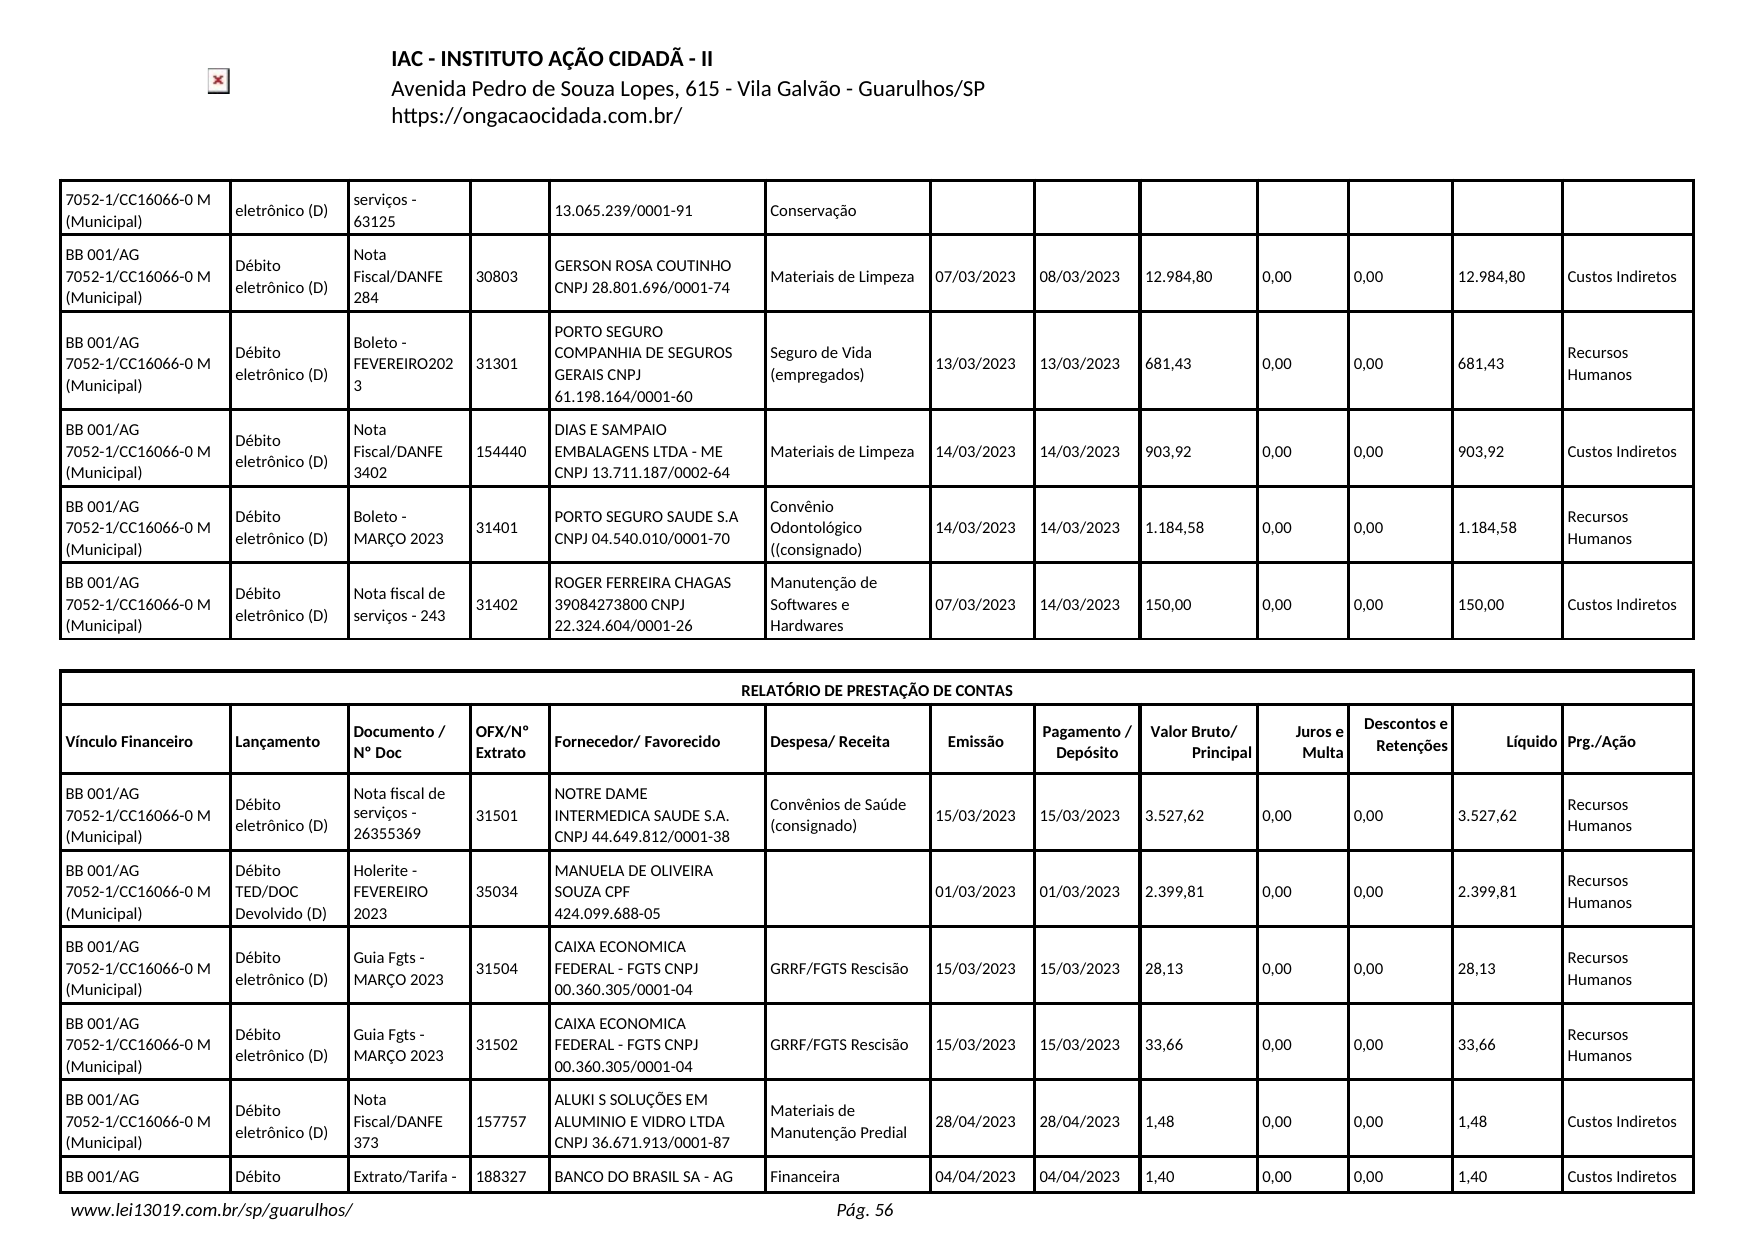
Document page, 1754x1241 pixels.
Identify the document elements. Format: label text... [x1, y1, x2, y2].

table_cell 1,40 [1454, 1158, 1561, 1191]
table_cell 31504 [472, 928, 548, 1002]
table_cell 0,00 [1350, 488, 1451, 561]
table_cell Nota Fiscal/DANFE 284 [350, 236, 469, 310]
table_cell ROGER FERREIRA CHAGAS 39084273800 CNPJ 22.324.604/0001-26 [551, 564, 764, 638]
table_cell Custos Indiretos [1564, 1081, 1692, 1155]
table_cell CAIXA ECONOMICA FEDERAL - FGTS CNPJ 00.360.305/0001-04 [551, 1005, 764, 1078]
table_cell BB 001/AG 7052-1/CC16066-0 M (Municipal) [62, 852, 229, 925]
table_cell Nota Fiscal/DANFE 3402 [350, 411, 469, 485]
table_cell PORTO SEGURO SAUDE S.A CNPJ 04.540.010/0001-70 [551, 488, 764, 561]
table_cell 31402 [472, 564, 548, 638]
table_cell Débito [232, 1158, 347, 1191]
table_cell [1036, 182, 1138, 233]
table_cell 0,00 [1259, 488, 1347, 561]
table_cell Conservação [767, 182, 929, 233]
table_cell 30803 [472, 236, 548, 310]
table_cell 0,00 [1350, 564, 1451, 638]
table_cell Débito eletrônico (D) [232, 236, 347, 310]
table_cell 0,00 [1259, 411, 1347, 485]
table_cell [1350, 182, 1451, 233]
table_cell Valor Bruto/ Principal [1142, 706, 1256, 772]
table_cell 0,00 [1259, 236, 1347, 310]
table_cell Guia Fgts - MARÇO 2023 [350, 928, 469, 1002]
table_cell Recursos Humanos [1564, 852, 1692, 925]
table_cell [1454, 182, 1561, 233]
table_cell 15/03/2023 [932, 928, 1033, 1002]
table_cell 681,43 [1454, 313, 1561, 408]
table_cell [1142, 182, 1256, 233]
table_cell 0,00 [1259, 1158, 1347, 1191]
table_cell 12.984,80 [1142, 236, 1256, 310]
table_cell 0,00 [1350, 411, 1451, 485]
table_cell 1,48 [1454, 1081, 1561, 1155]
table_cell Custos Indiretos [1564, 1158, 1692, 1191]
table_cell 188327 [472, 1158, 548, 1191]
table_cell 31401 [472, 488, 548, 561]
table_cell 681,43 [1142, 313, 1256, 408]
table_cell 3.527,62 [1142, 775, 1256, 849]
table_cell Custos Indiretos [1564, 236, 1692, 310]
table_cell Débito eletrônico (D) [232, 488, 347, 561]
table_cell serviços - 63125 [350, 182, 469, 233]
table_cell Descontos e Retenções [1350, 706, 1451, 772]
table_cell BB 001/AG [62, 1158, 229, 1191]
table_cell Boleto - FEVEREIRO202 3 [350, 313, 469, 408]
table_cell 150,00 [1142, 564, 1256, 638]
table_cell [932, 182, 1033, 233]
table_cell Fornecedor/ Favorecido [551, 706, 764, 772]
table_cell Recursos Humanos [1564, 775, 1692, 849]
table_cell 12.984,80 [1454, 236, 1561, 310]
table_cell 903,92 [1142, 411, 1256, 485]
table_cell 0,00 [1350, 313, 1451, 408]
table_cell BB 001/AG 7052-1/CC16066-0 M (Municipal) [62, 411, 229, 485]
table_cell 1.184,58 [1454, 488, 1561, 561]
table_cell Débito eletrônico (D) [232, 775, 347, 849]
table_cell BB 001/AG 7052-1/CC16066-0 M (Municipal) [62, 236, 229, 310]
table_cell Débito eletrônico (D) [232, 313, 347, 408]
table_cell Custos Indiretos [1564, 564, 1692, 638]
table_cell Manutenção de Softwares e Hardwares [767, 564, 929, 638]
table_cell Juros e Multa [1259, 706, 1347, 772]
table_cell CAIXA ECONOMICA FEDERAL - FGTS CNPJ 00.360.305/0001-04 [551, 928, 764, 1002]
table_cell BB 001/AG 7052-1/CC16066-0 M (Municipal) [62, 564, 229, 638]
table_cell 35034 [472, 852, 548, 925]
table_cell 0,00 [1259, 928, 1347, 1002]
table_cell Prg./Ação [1564, 706, 1692, 772]
table_cell Lançamento [232, 706, 347, 772]
table_cell 0,00 [1259, 1005, 1347, 1078]
table_cell 28/04/2023 [1036, 1081, 1138, 1155]
table_cell Nota Fiscal/DANFE 373 [350, 1081, 469, 1155]
table_cell 903,92 [1454, 411, 1561, 485]
table_cell 15/03/2023 [1036, 775, 1138, 849]
table_cell 07/03/2023 [932, 564, 1033, 638]
table_cell ALUKI S SOLUÇÕES EM ALUMINIO E VIDRO LTDA CNPJ 36.671.913/0001-87 [551, 1081, 764, 1155]
table_cell 7052-1/CC16066-0 M (Municipal) [62, 182, 229, 233]
table_cell OFX/Nº Extrato [472, 706, 548, 772]
table_cell [767, 852, 929, 925]
table_cell Materiais de Limpeza [767, 236, 929, 310]
table_cell BB 001/AG 7052-1/CC16066-0 M (Municipal) [62, 1005, 229, 1078]
table_cell [1259, 182, 1347, 233]
table_header RELATÓRIO DE PRESTAÇÃO DE CONTAS [62, 673, 1692, 702]
table_cell BANCO DO BRASIL SA - AG [551, 1158, 764, 1191]
table_cell 14/03/2023 [932, 488, 1033, 561]
table_cell 01/03/2023 [932, 852, 1033, 925]
table_cell Documento / Nº Doc [350, 706, 469, 772]
table_cell PORTO SEGURO COMPANHIA DE SEGUROS GERAIS CNPJ 61.198.164/0001-60 [551, 313, 764, 408]
table_cell 31502 [472, 1005, 548, 1078]
table_cell GERSON ROSA COUTINHO CNPJ 28.801.696/0001-74 [551, 236, 764, 310]
table_cell 04/04/2023 [1036, 1158, 1138, 1191]
table_cell Custos Indiretos [1564, 411, 1692, 485]
table_cell Despesa/ Receita [767, 706, 929, 772]
table_cell GRRF/FGTS Rescisão [767, 1005, 929, 1078]
table_cell 28,13 [1142, 928, 1256, 1002]
table_cell 15/03/2023 [932, 775, 1033, 849]
table_cell BB 001/AG 7052-1/CC16066-0 M (Municipal) [62, 928, 229, 1002]
table_cell eletrônico (D) [232, 182, 347, 233]
table_cell Recursos Humanos [1564, 488, 1692, 561]
table_cell BB 001/AG 7052-1/CC16066-0 M (Municipal) [62, 313, 229, 408]
picture [207, 68, 230, 94]
table_cell 3.527,62 [1454, 775, 1561, 849]
table_cell 0,00 [1350, 1005, 1451, 1078]
table_cell 0,00 [1259, 313, 1347, 408]
table_cell Materiais de Manutenção Predial [767, 1081, 929, 1155]
table_cell Materiais de Limpeza [767, 411, 929, 485]
table_cell 0,00 [1350, 928, 1451, 1002]
table_cell Recursos Humanos [1564, 313, 1692, 408]
table_cell 0,00 [1350, 852, 1451, 925]
table_cell BB 001/AG 7052-1/CC16066-0 M (Municipal) [62, 1081, 229, 1155]
table_cell 13/03/2023 [1036, 313, 1138, 408]
table_cell BB 001/AG 7052-1/CC16066-0 M (Municipal) [62, 775, 229, 849]
table_cell 157757 [472, 1081, 548, 1155]
table_cell 15/03/2023 [1036, 928, 1138, 1002]
table_cell 150,00 [1454, 564, 1561, 638]
table_cell 0,00 [1259, 1081, 1347, 1155]
table_cell 0,00 [1259, 775, 1347, 849]
table_cell 0,00 [1350, 1158, 1451, 1191]
table_cell 28,13 [1454, 928, 1561, 1002]
table_cell 13.065.239/0001-91 [551, 182, 764, 233]
table_cell Débito TED/DOC Devolvido (D) [232, 852, 347, 925]
table_cell Débito eletrônico (D) [232, 564, 347, 638]
table_cell 28/04/2023 [932, 1081, 1033, 1155]
table_cell Nota fiscal de serviços - 26355369 [350, 775, 469, 849]
table_cell Recursos Humanos [1564, 1005, 1692, 1078]
table_cell 14/03/2023 [932, 411, 1033, 485]
table_cell MANUELA DE OLIVEIRA SOUZA CPF 424.099.688-05 [551, 852, 764, 925]
table_cell 07/03/2023 [932, 236, 1033, 310]
table_cell Boleto - MARÇO 2023 [350, 488, 469, 561]
table_cell Nota fiscal de serviços - 243 [350, 564, 469, 638]
table_cell GRRF/FGTS Rescisão [767, 928, 929, 1002]
table_cell Débito eletrônico (D) [232, 411, 347, 485]
table_cell Convênio Odontológico ((consignado) [767, 488, 929, 561]
table_cell Recursos Humanos [1564, 928, 1692, 1002]
table_cell Convênios de Saúde (consignado) [767, 775, 929, 849]
table_cell BB 001/AG 7052-1/CC16066-0 M (Municipal) [62, 488, 229, 561]
table_cell 31501 [472, 775, 548, 849]
table_cell Emissão [932, 706, 1033, 772]
table_cell Débito eletrônico (D) [232, 1081, 347, 1155]
table_cell 0,00 [1350, 1081, 1451, 1155]
table_cell Líquido [1454, 706, 1561, 772]
table_cell Débito eletrônico (D) [232, 1005, 347, 1078]
table_cell Guia Fgts - MARÇO 2023 [350, 1005, 469, 1078]
table_cell 08/03/2023 [1036, 236, 1138, 310]
table_cell 33,66 [1454, 1005, 1561, 1078]
table_cell DIAS E SAMPAIO EMBALAGENS LTDA - ME CNPJ 13.711.187/0002-64 [551, 411, 764, 485]
table_cell 14/03/2023 [1036, 488, 1138, 561]
table_cell 14/03/2023 [1036, 411, 1138, 485]
table_cell Financeira [767, 1158, 929, 1191]
table_cell 1,40 [1142, 1158, 1256, 1191]
table_cell 0,00 [1350, 236, 1451, 310]
table_cell 31301 [472, 313, 548, 408]
table_cell 1.184,58 [1142, 488, 1256, 561]
table_cell 0,00 [1259, 564, 1347, 638]
table_cell 14/03/2023 [1036, 564, 1138, 638]
table_cell 15/03/2023 [1036, 1005, 1138, 1078]
table_cell Débito eletrônico (D) [232, 928, 347, 1002]
table_cell 0,00 [1259, 852, 1347, 925]
table_cell [1564, 182, 1692, 233]
table_cell 04/04/2023 [932, 1158, 1033, 1191]
table_cell 1,48 [1142, 1081, 1256, 1155]
table_cell Extrato/Tarifa [350, 1158, 469, 1191]
table_cell 0,00 [1350, 775, 1451, 849]
table_cell 2.399,81 [1142, 852, 1256, 925]
table_cell Pagamento / Depósito [1036, 706, 1138, 772]
table_cell 33,66 [1142, 1005, 1256, 1078]
table_cell [472, 182, 548, 233]
table_cell 01/03/2023 [1036, 852, 1138, 925]
table_cell Seguro de Vida (empregados) [767, 313, 929, 408]
table_cell Holerite - FEVEREIRO 2023 [350, 852, 469, 925]
table_cell 154440 [472, 411, 548, 485]
table_cell 13/03/2023 [932, 313, 1033, 408]
table_cell 2.399,81 [1454, 852, 1561, 925]
table_cell 15/03/2023 [932, 1005, 1033, 1078]
table_cell Vínculo Financeiro [62, 706, 229, 772]
table_cell NOTRE DAME INTERMEDICA SAUDE S.A. CNPJ 44.649.812/0001-38 [551, 775, 764, 849]
